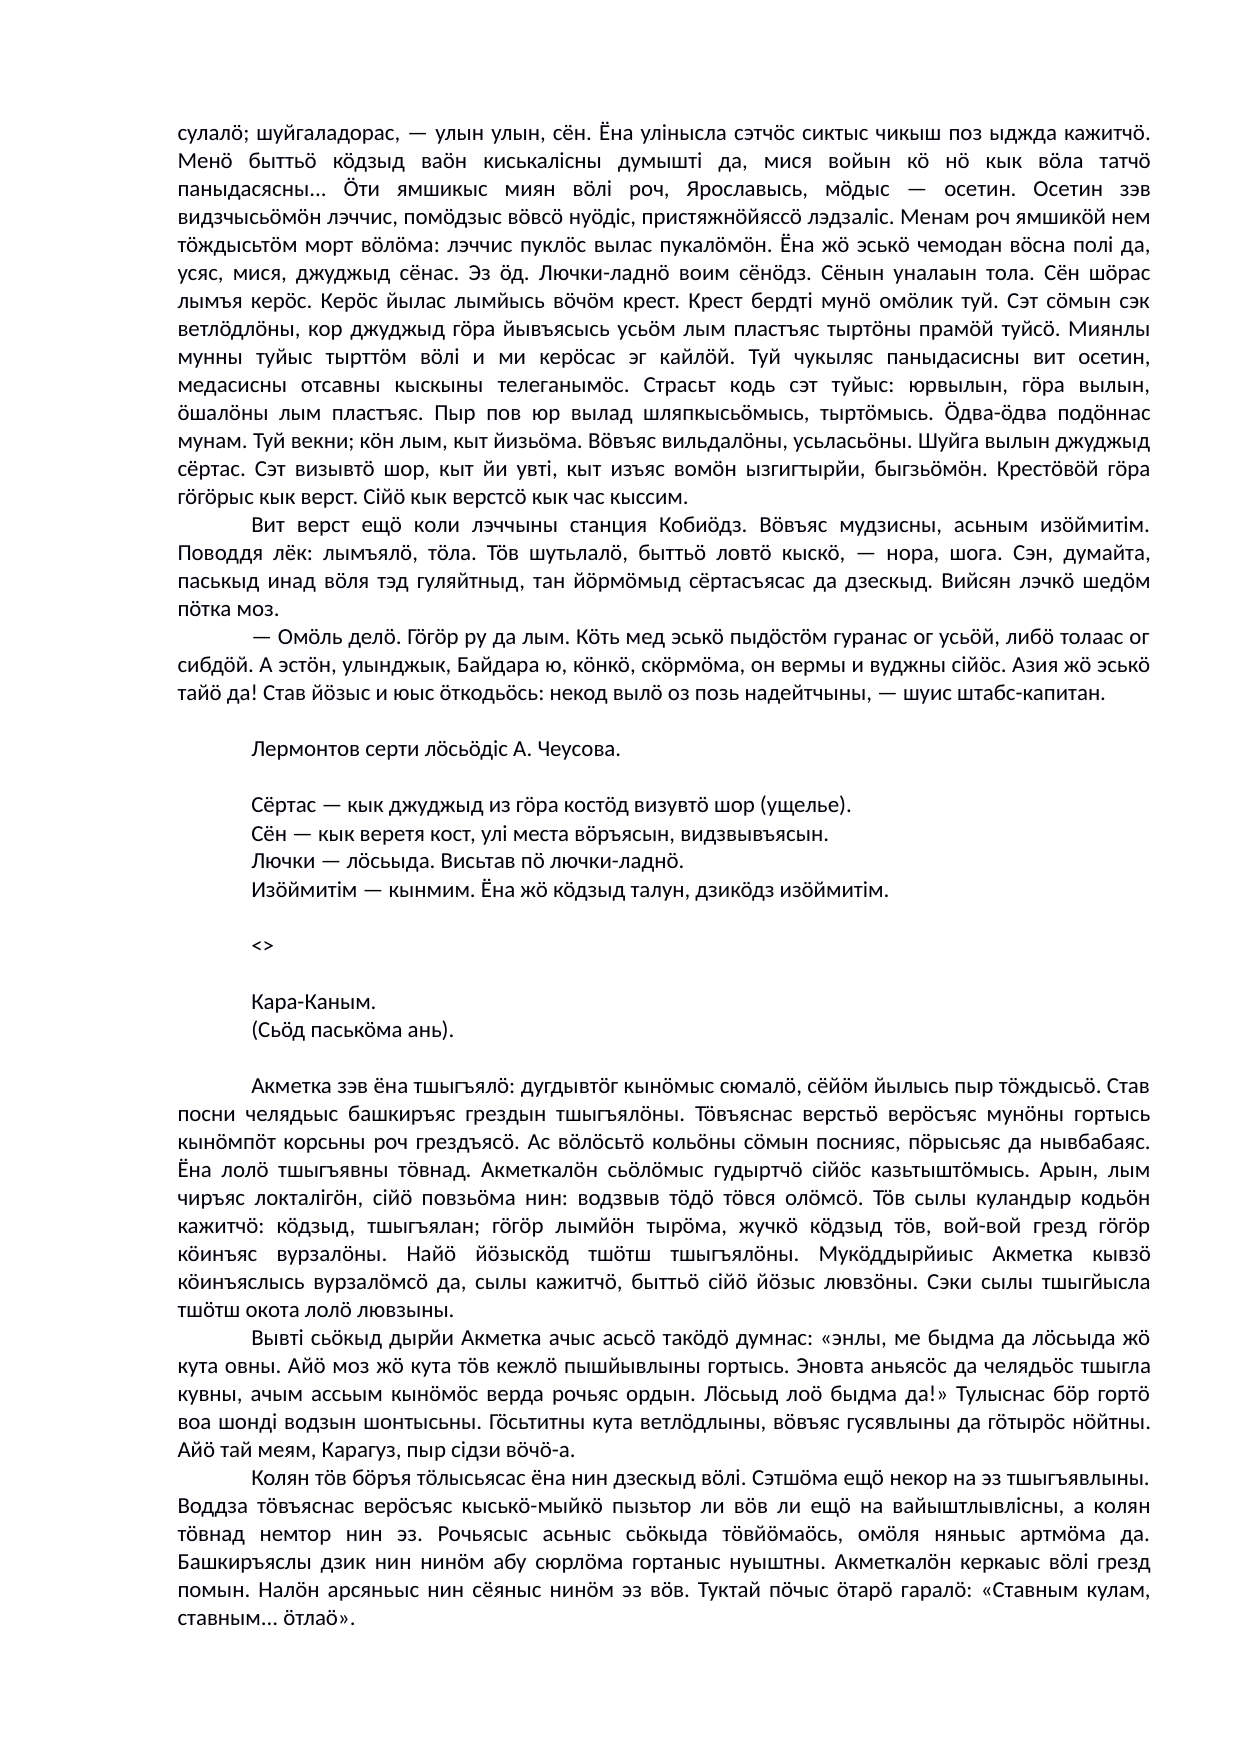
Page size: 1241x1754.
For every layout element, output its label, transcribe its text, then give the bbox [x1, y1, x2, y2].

text Вывті сьӧкыд дырйи Акметка ачыс асьсӧ такӧдӧ думнас: «энлы, ме быдма да лӧсьыда жӧ кута овны. Айӧ моз жӧ кута тӧв кежлӧ пышйывлыны гортысь. Эновта аньясӧс да челядьӧс тшыгла кувны, ачым ассьым кынӧмӧс верда рочьяс ордын. Лӧсьыд лоӧ быдма да!» Тулыснас бӧр гортӧ воа шонді водзын шонтысьны. Гӧсьтитны кута ветлӧдлыны, вӧвъяс гусявлыны да гӧтырӧс нӧйтны. Айӧ тай меям, Карагуз, пыр сідзи вӧчӧ-а. [177, 1323, 1152, 1463]
text Сён — кык веретя кост, улі места вӧръясын, видзвывъясын. [177, 819, 1152, 847]
text Лермонтов серти лӧсьӧдіс А. Чеусова. [177, 734, 1152, 763]
text <> [177, 931, 1152, 959]
text — Омӧль делӧ. Гӧгӧр ру да лым. Кӧть мед эськӧ пыдӧстӧм гуранас ог усьӧй, либӧ толаас ог сибдӧй. А эстӧн, улынджык, Байдара ю, кӧнкӧ, скӧрмӧма, он вермы и вуджны сійӧс. Азия жӧ эськӧ тайӧ да! Став йӧзыс и юыс ӧткодьӧсь: некод вылӧ оз позь надейтчыны, — шуис штабс-капитан. [177, 622, 1152, 707]
text Колян тӧв бӧръя тӧлысьясас ёна нин дзескыд вӧлі. Сэтшӧма ещӧ некор на эз тшыгъявлыны. Воддза тӧвъяснас верӧсъяс кыськӧ-мыйкӧ пызьтор ли вӧв ли ещӧ на вайыштлывлісны, а колян тӧвнад немтор нин эз. Рочьясыс асьныс сьӧкыда тӧвйӧмаӧсь, омӧля няньыс артмӧма да. Башкиръяслы дзик нин нинӧм абу сюрлӧма гортаныс нуыштны. Акметкалӧн керкаыс вӧлі грезд помын. Налӧн арсяньыс нин сёяныс нинӧм эз вӧв. Туктай пӧчыс ӧтарӧ гаралӧ: «Ставным кулам, ставным... ӧтлаӧ». [177, 1463, 1152, 1631]
text Кара-Каным. [177, 987, 1152, 1015]
text Вит верст ещӧ коли лэччыны станция Кобиӧдз. Вӧвъяс мудзисны, асьным изӧймитім. Поводдя лёк: лымъялӧ, тӧла. Тӧв шутьлалӧ, быттьӧ ловтӧ кыскӧ, — нора, шога. Сэн, думайта, паськыд инад вӧля тэд гуляйтныд, тан йӧрмӧмыд сёртасъясас да дзескыд. Вийсян лэчкӧ шедӧм пӧтка моз. [177, 510, 1152, 622]
text Лючки — лӧсьыда. Висьтав пӧ лючки-ладнӧ. [177, 847, 1152, 875]
text Акметка зэв ёна тшыгъялӧ: дугдывтӧг кынӧмыс сюмалӧ, сёйӧм йылысь пыр тӧждысьӧ. Став посни челядьыс башкиръяс грездын тшыгъялӧны. Тӧвъяснас верстьӧ верӧсъяс мунӧны гортысь кынӧмпӧт корсьны роч грездъясӧ. Ас вӧлӧсьтӧ кольӧны сӧмын поснияс, пӧрысьяс да нывбабаяс. Ёна лолӧ тшыгъявны тӧвнад. Акметкалӧн сьӧлӧмыс гудыртчӧ сійӧс казьтыштӧмысь. Арын, лым чиръяс локталігӧн, сійӧ повзьӧма нин: водзвыв тӧдӧ тӧвся олӧмсӧ. Тӧв сылы куландыр кодьӧн кажитчӧ: кӧдзыд, тшыгъялан; гӧгӧр лымйӧн тырӧма, жучкӧ кӧдзыд тӧв, вой-вой грезд гӧгӧр кӧинъяс вурзалӧны. Найӧ йӧзыскӧд тшӧтш тшыгъялӧны. Мукӧддырйиыс Акметка кывзӧ кӧинъяслысь вурзалӧмсӧ да, сылы кажитчӧ, быттьӧ сійӧ йӧзыс лювзӧны. Сэки сылы тшыгйысла тшӧтш окота лолӧ лювзыны. [177, 1071, 1152, 1323]
text Сёртас — кык джуджыд из гӧра костӧд визувтӧ шор (ущелье). [177, 791, 1152, 819]
text Изӧймитім — кынмим. Ёна жӧ кӧдзыд талун, дзикӧдз изӧймитім. [177, 875, 1152, 903]
text сулалӧ; шуйгаладорас, — улын улын, сён. Ёна улінысла сэтчӧс сиктыс чикыш поз ыджда кажитчӧ. Менӧ быттьӧ кӧдзыд ваӧн киськалісны думышті да, мися войын кӧ нӧ кык вӧла татчӧ паныдасясны... Ӧти ямшикыс миян вӧлі роч, Ярославысь, мӧдыс — осетин. Осетин зэв видзчысьӧмӧн лэччис, помӧдзыс вӧвсӧ нуӧдіс, пристяжнӧйяссӧ лэдзаліс. Менам роч ямшикӧй нем тӧждысьтӧм морт вӧлӧма: лэччис пуклӧс вылас пукалӧмӧн. Ёна жӧ эськӧ чемодан вӧсна полі да, усяс, мися, джуджыд сёнас. Эз ӧд. Лючки-ладнӧ воим сёнӧдз. Сёнын уналаын тола. Сён шӧрас лымъя керӧс. Керӧс йылас лымйысь вӧчӧм крест. Крест бердті мунӧ омӧлик туй. Сэт сӧмын сэк ветлӧдлӧны, кор джуджыд гӧра йывъясысь усьӧм лым пластъяс тыртӧны прамӧй туйсӧ. Миянлы мунны туйыс тырттӧм вӧлі и ми керӧсас эг кайлӧй. Туй чукыляс паныдасисны вит осетин, медасисны отсавны кыскыны телеганымӧс. Страсьт кодь сэт туйыс: юрвылын, гӧра вылын, ӧшалӧны лым пластъяс. Пыр пов юр вылад шляпкысьӧмысь, тыртӧмысь. Ӧдва-ӧдва подӧннас мунам. Туй векни; кӧн лым, кыт йизьӧма. Вӧвъяс вильдалӧны, усьласьӧны. Шуйга вылын джуджыд сёртас. Сэт визывтӧ шор, кыт йи увті, кыт изъяс вомӧн ызгигтырйи, быгзьӧмӧн. Крестӧвӧй гӧра гӧгӧрыс кык верст. Сійӧ кык верстсӧ кык час кыссим. [177, 118, 1152, 510]
text (Сьӧд паськӧма ань). [177, 1015, 1152, 1043]
